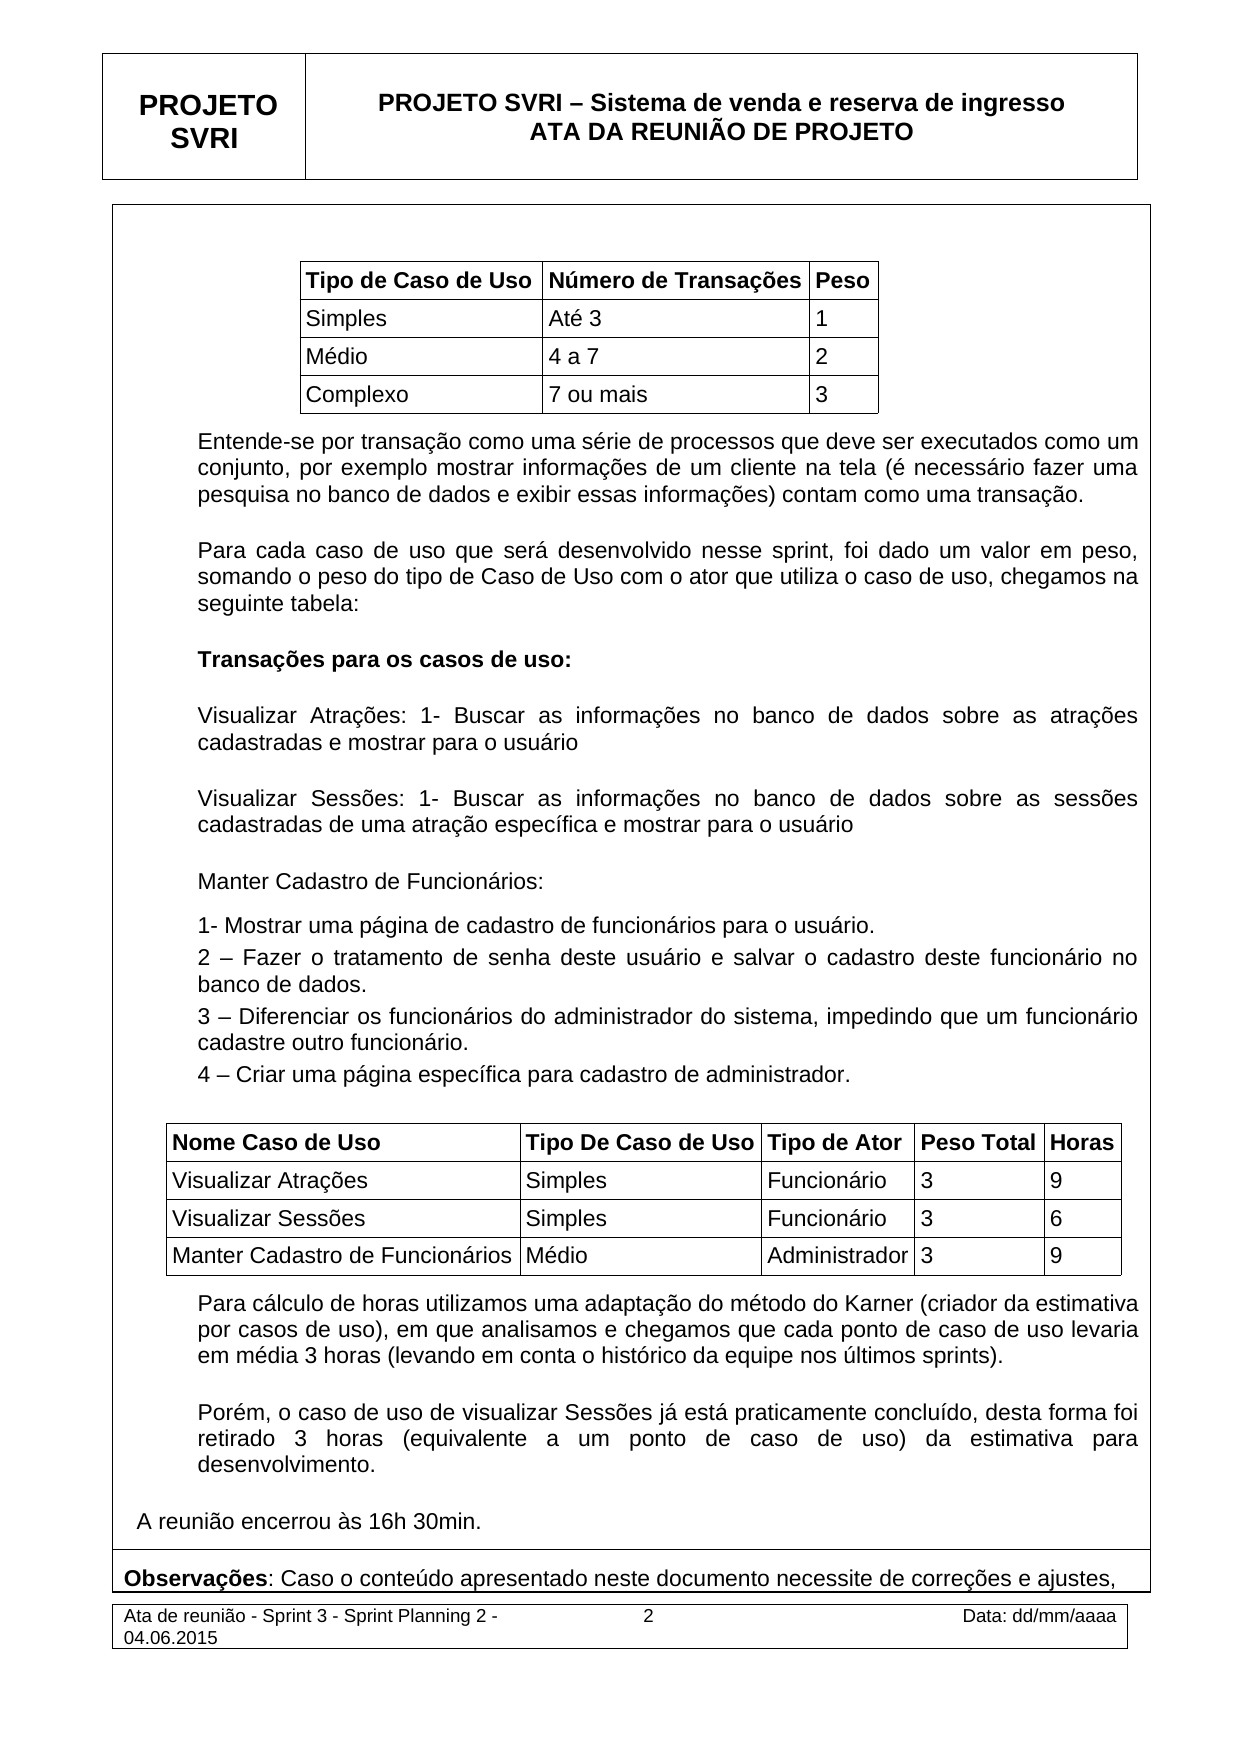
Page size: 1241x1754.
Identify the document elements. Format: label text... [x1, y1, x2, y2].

table_cell 1 [810, 300, 878, 337]
table_cell Médio [301, 338, 542, 375]
table_cell 4 a 7 [543, 338, 809, 375]
table_cell 6 [1045, 1200, 1121, 1237]
table_cell Visualizar Atrações [167, 1162, 520, 1199]
table_cell 9 [1045, 1238, 1121, 1274]
table_cell 3 [810, 376, 878, 413]
table_header Nome Caso de Uso [167, 1124, 520, 1161]
table_cell 3 [915, 1162, 1044, 1199]
table_cell Até 3 [543, 300, 809, 337]
table_cell Funcionário [762, 1200, 914, 1237]
table_header Horas [1045, 1124, 1121, 1161]
table_cell Simples [521, 1200, 761, 1237]
table_cell 7 ou mais [543, 376, 809, 413]
table_header Tipo De Caso de Uso [521, 1124, 761, 1161]
table_cell Simples [521, 1162, 761, 1199]
table_cell Complexo [301, 376, 542, 413]
table_cell Observações: Caso o conteúdo apresentado neste documento necessite de correções e ajustes, [113, 1550, 1150, 1591]
table_header Número de Transações [543, 262, 809, 299]
table_cell Entende-se por transação como uma série de processos que deve ser executados como um conjunto, por exemplo mostrar informações de um cliente na tela (é necessário fazer uma pesquisa no banco de dados e exibir essas informações) contam como uma transação. Para cada caso de uso que será desenvolvido nesse sprint, foi dado um valor em peso, somando o peso do tipo de Caso de Uso com o ator que utiliza o caso de uso, chegamos na seguinte tabela: Transações para os casos de uso: Visualizar Atrações: 1- Buscar as informações no banco de dados sobre as atrações cadastradas e mostrar para o usuário Visualizar Sessões: 1- Buscar as informações no banco de dados sobre as sessões cadastradas de uma atração específica e mostrar para o usuário Manter Cadastro de Funcionários: 1- Mostrar uma página de cadastro de funcionários para o usuário. 2 – Fazer o tratamento de senha deste usuário e salvar o cadastro deste funcionário no banco de dados. 3 – Diferenciar os funcionários do administrador do sistema, impedindo que um funcionário cadastre outro funcionário. 4 – Criar uma página específica para cadastro de administrador. Para cálculo de horas utilizamos uma adaptação do método do Karner (criador da estimativa por casos de uso), em que analisamos e chegamos que cada ponto de caso de uso levaria em média 3 horas (levando em conta o histórico da equipe nos últimos sprints). Porém, o caso de uso de visualizar Sessões já está praticamente concluído, desta forma foi retirado 3 horas (equivalente a um ponto de caso de uso) da estimativa para desenvolvimento. A reunião encerrou às 16h 30min. [113, 205, 1150, 1549]
table_cell Manter Cadastro de Funcionários [167, 1238, 520, 1274]
table_cell 3 [915, 1238, 1044, 1274]
table_cell Médio [521, 1238, 761, 1274]
table_cell Administrador [762, 1238, 914, 1274]
table_cell Funcionário [762, 1162, 914, 1199]
table_header Peso [810, 262, 878, 299]
table_cell Simples [301, 300, 542, 337]
table_header Peso Total [915, 1124, 1044, 1161]
table_cell 2 [810, 338, 878, 375]
table_cell 9 [1045, 1162, 1121, 1199]
table_header Tipo de Ator [762, 1124, 914, 1161]
table_cell 3 [915, 1200, 1044, 1237]
table_header Tipo de Caso de Uso [301, 262, 542, 299]
table_cell Visualizar Sessões [167, 1200, 520, 1237]
